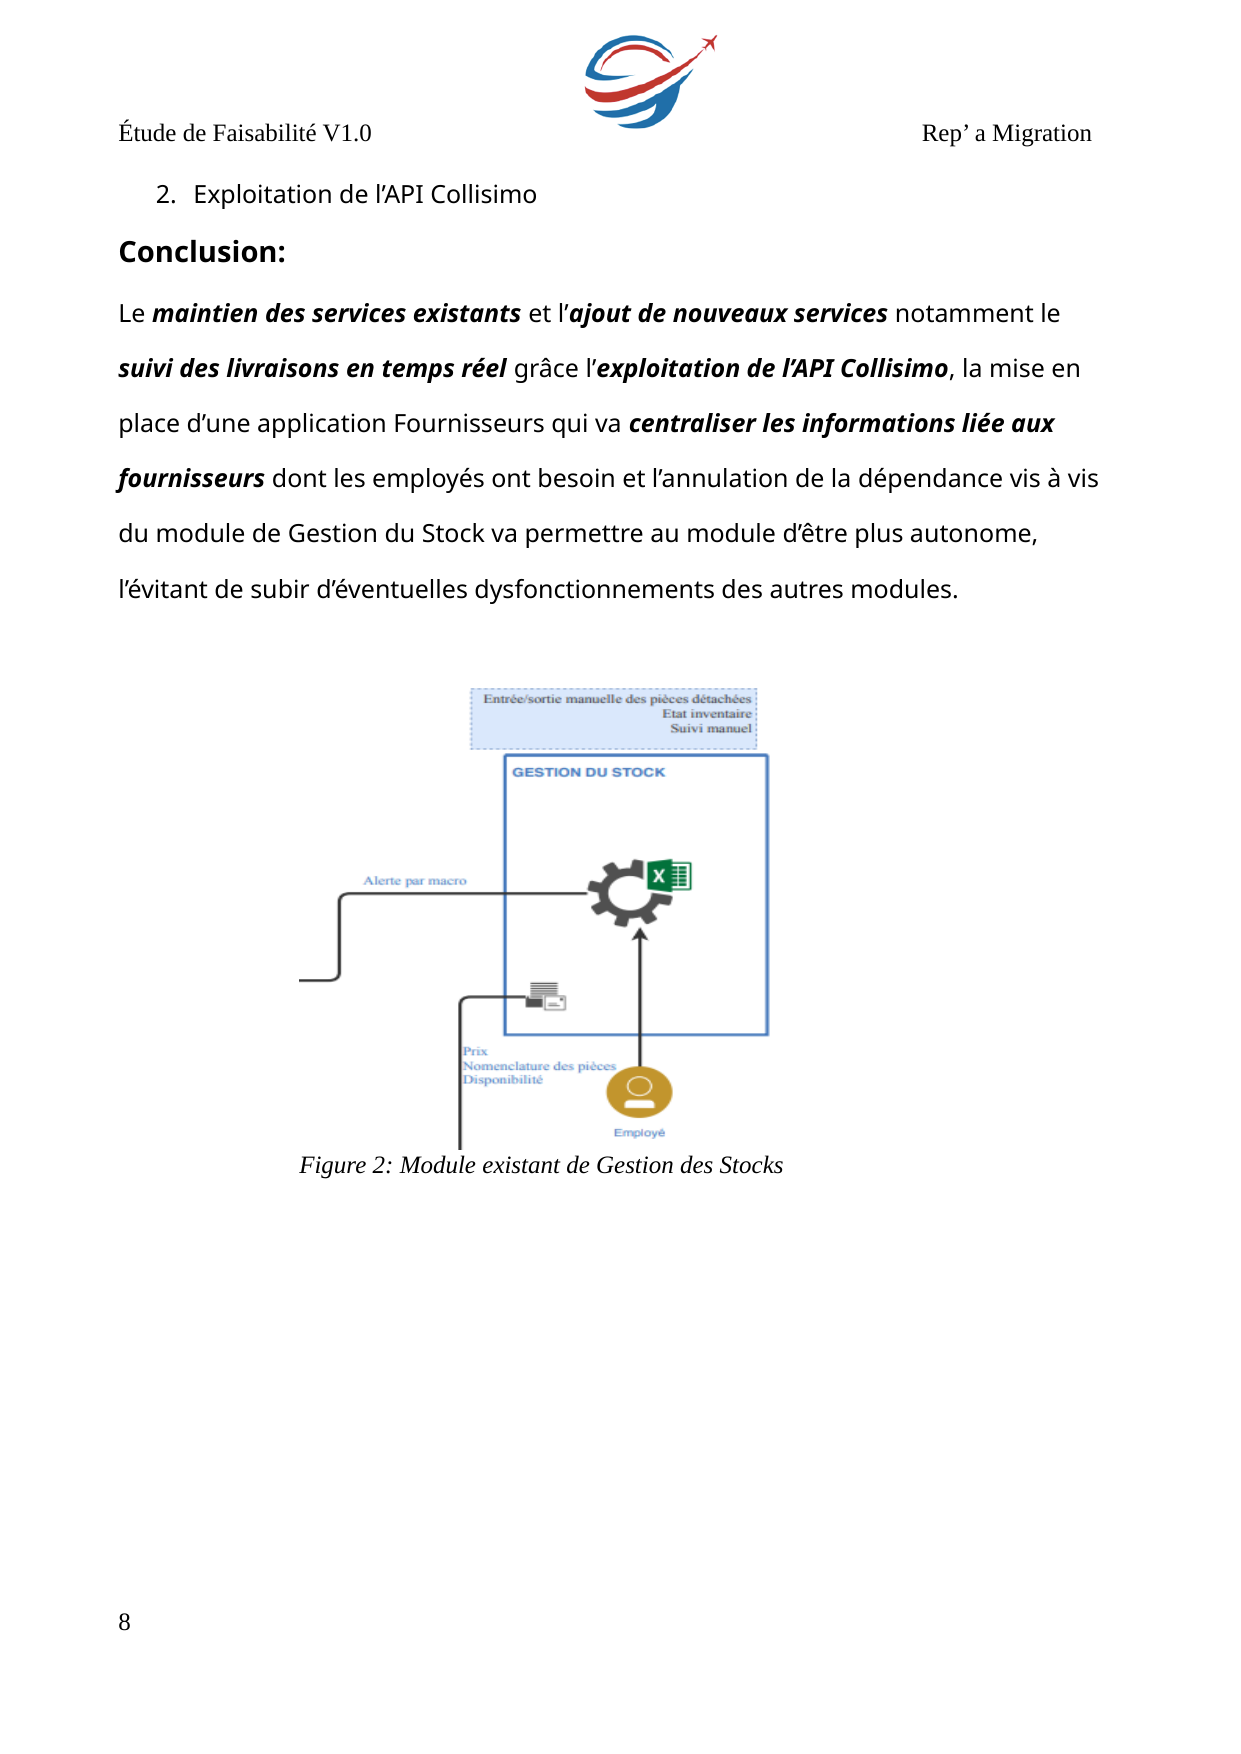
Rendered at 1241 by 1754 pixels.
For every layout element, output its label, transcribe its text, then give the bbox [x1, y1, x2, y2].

text Figure 2: Module existant de Gestion des Stocks [299, 1150, 941, 1179]
picture [299, 638, 942, 1150]
picture [577, 14, 723, 155]
text Le maintien des services existants et l’ajout de nouveaux services notamment le suivi des livraisons en temps réel grâce l’exploitation de l’API Collisimo, la mise en place d’une application Fournisseurs qui va centraliser les informations liée aux fournisseurs dont les employés ont besoin et l’annulation de la dépendance vis à vis du module de Gestion du Stock va permettre au module d’être plus autonome, l’évitant de subir d’éventuelles dysfonctionnements des autres modules. [118, 296, 1122, 605]
list Exploitation de l’API Collisimo [156, 176, 1122, 210]
text Conclusion: [118, 231, 1122, 271]
